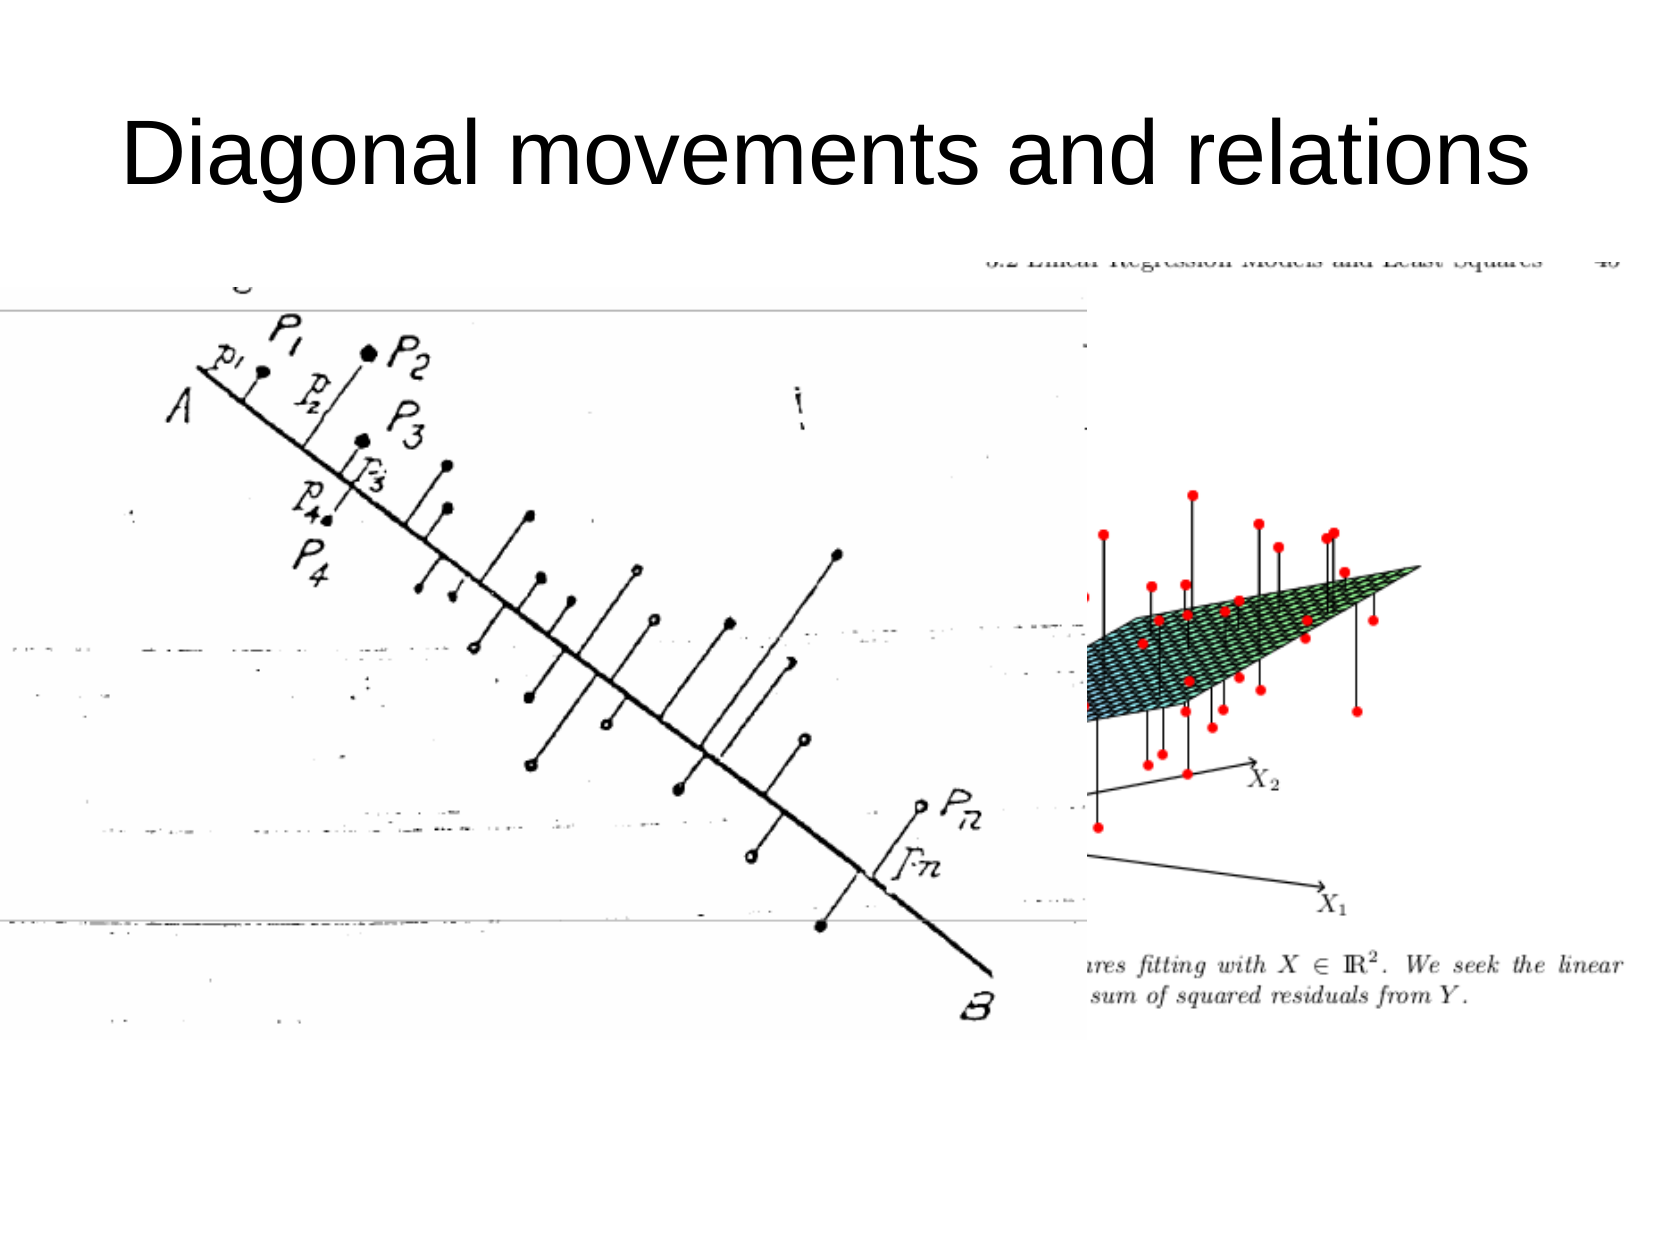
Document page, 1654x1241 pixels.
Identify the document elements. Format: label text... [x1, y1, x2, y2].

picture [0, 262, 1654, 1040]
title Diagonal movements and relations [82, 49, 1571, 257]
